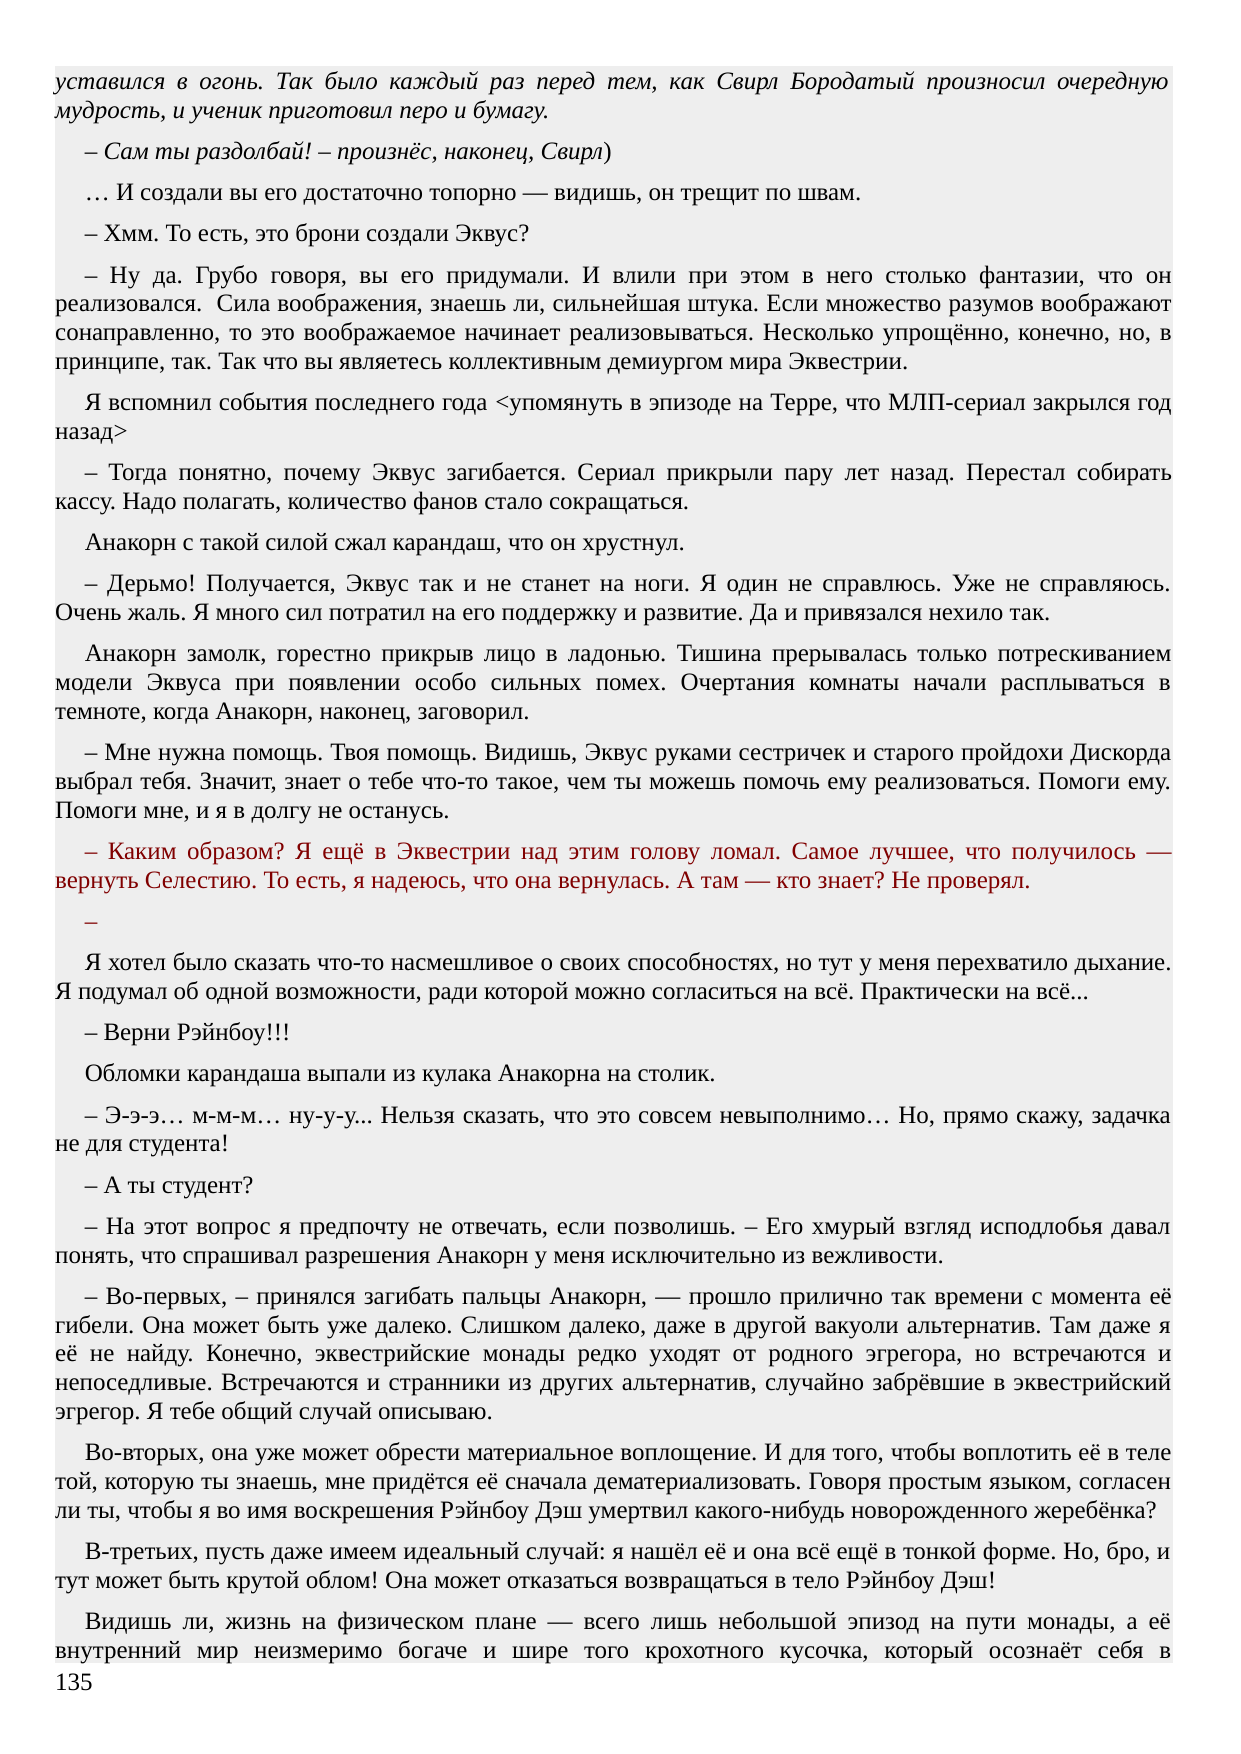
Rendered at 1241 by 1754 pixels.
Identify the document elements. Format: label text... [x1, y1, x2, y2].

text – Тогда понятно, почему Эквус загибается. Сериал прикрыли пару лет назад. Перестал собирать кассу. Надо полагать, количество фанов стало сокращаться. [55, 457, 1173, 515]
text – Ну да. Грубо говоря, вы его придумали. И влили при этом в него столько фантазии, что он реализовался. Сила воображения, знаешь ли, сильнейшая штука. Если множество разумов воображают сонаправленно, то это воображаемое начинает реализовываться. Несколько упрощённо, конечно, но, в принципе, так. Так что вы являетесь коллективным демиургом мира Эквестрии. [55, 260, 1173, 375]
text В-третьих, пусть даже имеем идеальный случай: я нашёл её и она всё ещё в тонкой форме. Но, бро, и тут может быть крутой облом! Она может отказаться возвращаться в тело Рэйнбоу Дэш! [55, 1536, 1173, 1593]
text Обломки карандаша выпали из кулака Анакорна на столик. [55, 1058, 1173, 1087]
text уставился в огонь. Так было каждый раз перед тем, как Свирл Бородатый произносил очередную мудрость, и ученик приготовил перо и бумагу. [55, 66, 1173, 123]
text – [55, 906, 1173, 935]
text … И создали вы его достаточно топорно — видишь, он трещит по швам. [55, 177, 1173, 206]
text – Мне нужна помощь. Твоя помощь. Видишь, Эквус руками сестричек и старого пройдохи Дискорда выбрал тебя. Значит, знает о тебе что-то такое, чем ты можешь помочь ему реализоваться. Помоги ему. Помоги мне, и я в долгу не останусь. [55, 737, 1173, 823]
text – Во-первых, – принялся загибать пальцы Анакорн, — прошло прилично так времени с момента её гибели. Она может быть уже далеко. Слишком далеко, даже в другой вакуоли альтернатив. Там даже я её не найду. Конечно, эквестрийские монады редко уходят от родного эгрегора, но встречаются и непоседливые. Встречаются и странники из других альтернатив, случайно забрёвшие в эквестрийский эгрегор. Я тебе общий случай описываю. [55, 1281, 1173, 1425]
text Анакорн с такой силой сжал карандаш, что он хрустнул. [55, 527, 1173, 556]
text – Э-э-э… м-м-м… ну-у-у... Нельзя сказать, что это совсем невыполнимо… Но, прямо скажу, задачка не для студента! [55, 1100, 1173, 1157]
text Я вспомнил события последнего года <упомянуть в эпизоде на Терре, что МЛП-сериал закрылся год назад> [55, 387, 1173, 445]
text Я хотел было сказать что-то насмешливое о своих способностях, но тут у меня перехватило дыхание. Я подумал об одной возможности, ради которой можно согласиться на всё. Практически на всё... [55, 947, 1173, 1005]
text – Сам ты раздолбай! – произнёс, наконец, Свирл) [55, 136, 1173, 165]
text – Хмм. То есть, это брони создали Эквус? [55, 218, 1173, 247]
text Видишь ли, жизнь на физическом плане — всего лишь небольшой эпизод на пути монады, а её внутренний мир неизмеримо богаче и шире того крохотного кусочка, который осознаёт себя в [55, 1606, 1173, 1663]
text – Верни Рэйнбоу!!! [55, 1017, 1173, 1046]
text – На этот вопрос я предпочту не отвечать, если позволишь. – Его хмурый взгляд исподлобья давал понять, что спрашивал разрешения Анакорн у меня исключительно из вежливости. [55, 1211, 1173, 1268]
text Во-вторых, она уже может обрести материальное воплощение. И для того, чтобы воплотить её в теле той, которую ты знаешь, мне придётся её сначала дематериализовать. Говоря простым языком, согласен ли ты, чтобы я во имя воскрешения Рэйнбоу Дэш умертвил какого-нибудь новорожденного жеребёнка? [55, 1437, 1173, 1523]
text – А ты студент? [55, 1170, 1173, 1198]
text – Дерьмо! Получается, Эквус так и не станет на ноги. Я один не справлюсь. Уже не справляюсь. Очень жаль. Я много сил потратил на его поддержку и развитие. Да и привязался нехило так. [55, 568, 1173, 626]
text Анакорн замолк, горестно прикрыв лицо в ладонью. Тишина прерывалась только потрескиванием модели Эквуса при появлении особо сильных помех. Очертания комнаты начали расплываться в темноте, когда Анакорн, наконец, заговорил. [55, 638, 1173, 725]
text – Каким образом? Я ещё в Эквестрии над этим голову ломал. Самое лучшее, что получилось — вернуть Селестию. То есть, я надеюсь, что она вернулась. А там — кто знает? Не проверял. [55, 836, 1173, 893]
